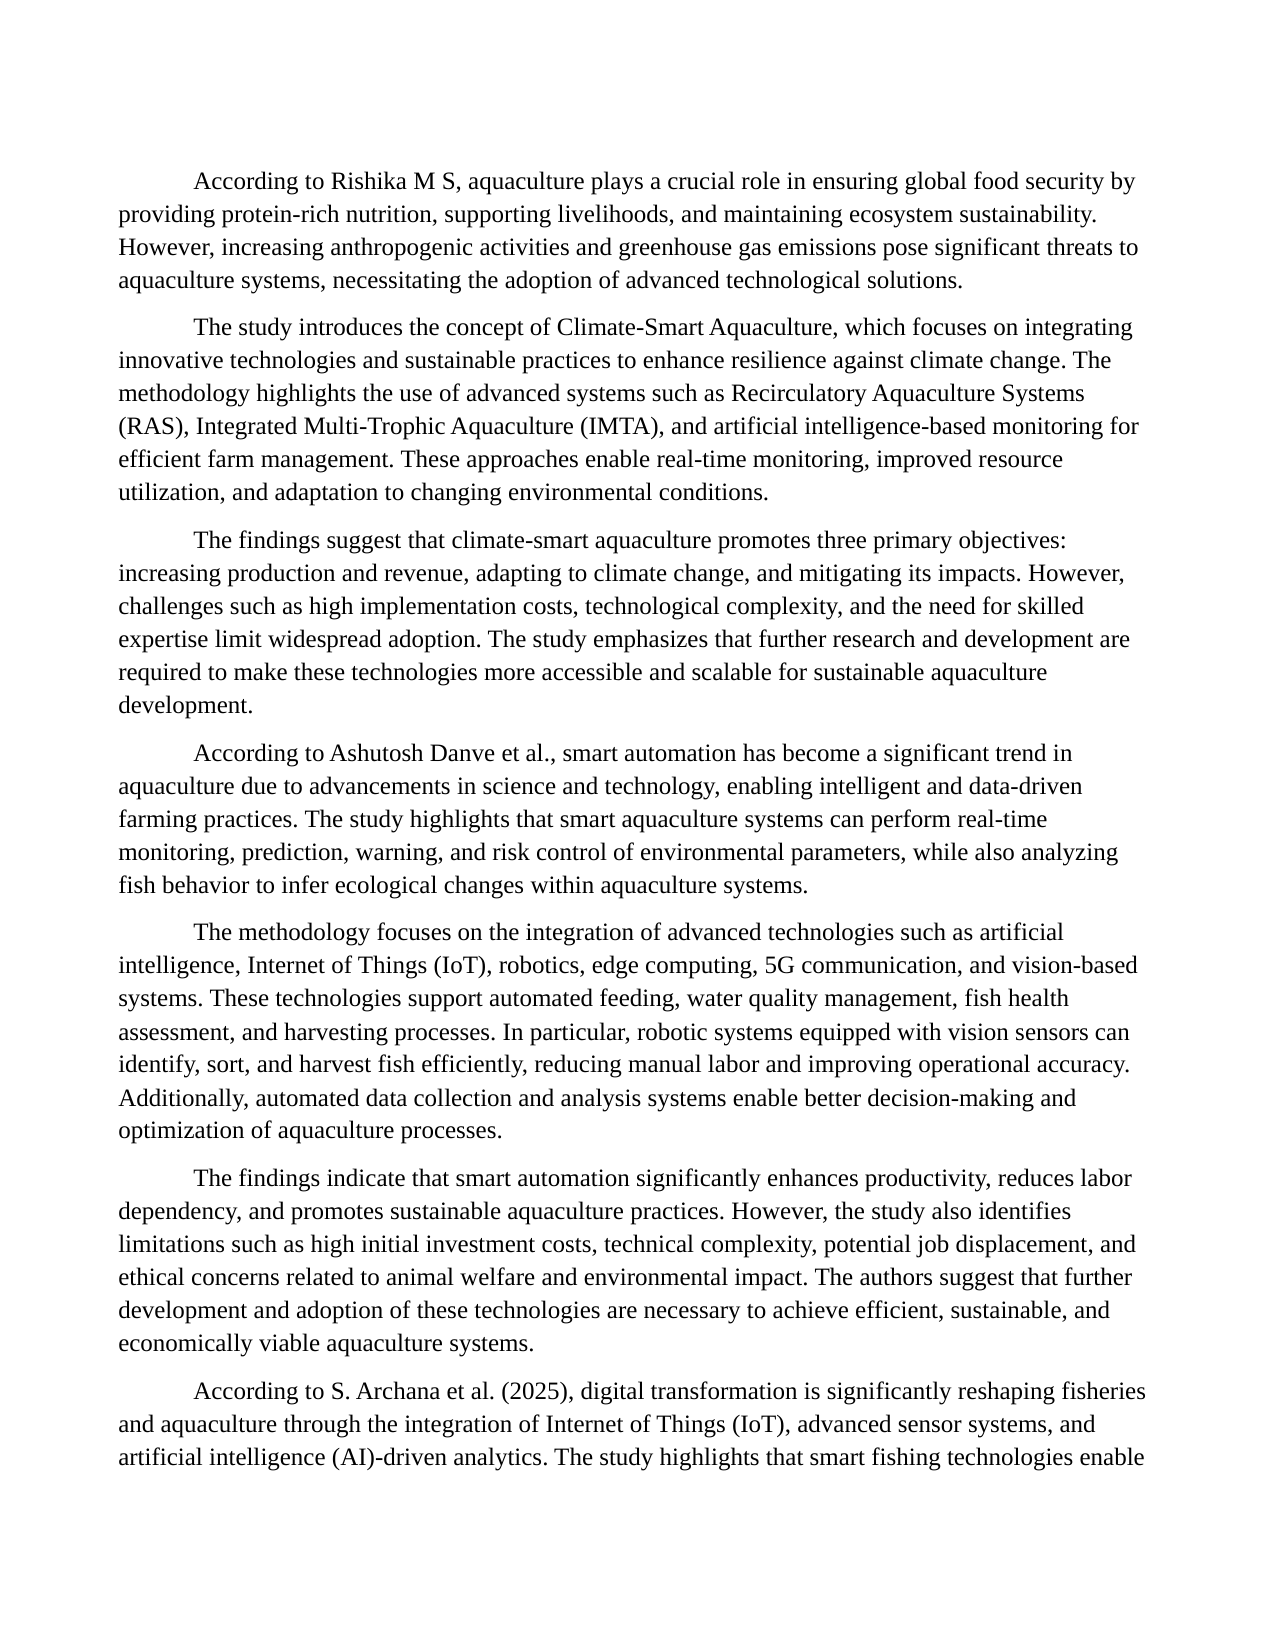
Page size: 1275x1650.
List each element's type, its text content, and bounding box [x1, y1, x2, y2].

text The findings suggest that climate-smart aquaculture promotes three primary objectives: increasing production and revenue, adapting to climate change, and mitigating its impacts. However, challenges such as high implementation costs, technological complexity, and the need for skilled expertise limit widespread adoption. The study emphasizes that further research and development are required to make these technologies more accessible and scalable for sustainable aquaculture development. [118, 525, 1157, 719]
text The methodology focuses on the integration of advanced technologies such as artificial intelligence, Internet of Things (IoT), robotics, edge computing, 5G communication, and vision-based systems. These technologies support automated feeding, water quality management, fish health assessment, and harvesting processes. In particular, robotic systems equipped with vision sensors can identify, sort, and harvest fish efficiently, reducing manual labor and improving operational accuracy. Additionally, automated data collection and analysis systems enable better decision-making and optimization of aquaculture processes. [118, 917, 1157, 1144]
text The findings indicate that smart automation significantly enhances productivity, reduces labor dependency, and promotes sustainable aquaculture practices. However, the study also identifies limitations such as high initial investment costs, technical complexity, potential job displacement, and ethical concerns related to animal welfare and environmental impact. The authors suggest that further development and adoption of these technologies are necessary to achieve efficient, sustainable, and economically viable aquaculture systems. [118, 1163, 1157, 1357]
text The study introduces the concept of Climate-Smart Aquaculture, which focuses on integrating innovative technologies and sustainable practices to enhance resilience against climate change. The methodology highlights the use of advanced systems such as Recirculatory Aquaculture Systems (RAS), Integrated Multi-Trophic Aquaculture (IMTA), and artificial intelligence-based monitoring for efficient farm management. These approaches enable real-time monitoring, improved resource utilization, and adaptation to changing environmental conditions. [118, 312, 1157, 506]
text According to Rishika M S, aquaculture plays a crucial role in ensuring global food security by providing protein-rich nutrition, supporting livelihoods, and maintaining ecosystem sustainability. However, increasing anthropogenic activities and greenhouse gas emissions pose significant threats to aquaculture systems, necessitating the adoption of advanced technological solutions. [118, 166, 1157, 293]
text According to Ashutosh Danve et al., smart automation has become a significant trend in aquaculture due to advancements in science and technology, enabling intelligent and data-driven farming practices. The study highlights that smart aquaculture systems can perform real-time monitoring, prediction, warning, and risk control of environmental parameters, while also analyzing fish behavior to infer ecological changes within aquaculture systems. [118, 738, 1157, 899]
text According to S. Archana et al. (2025), digital transformation is significantly reshaping fisheries and aquaculture through the integration of Internet of Things (IoT), advanced sensor systems, and artificial intelligence (AI)-driven analytics. The study highlights that smart fishing technologies enable [118, 1376, 1157, 1471]
